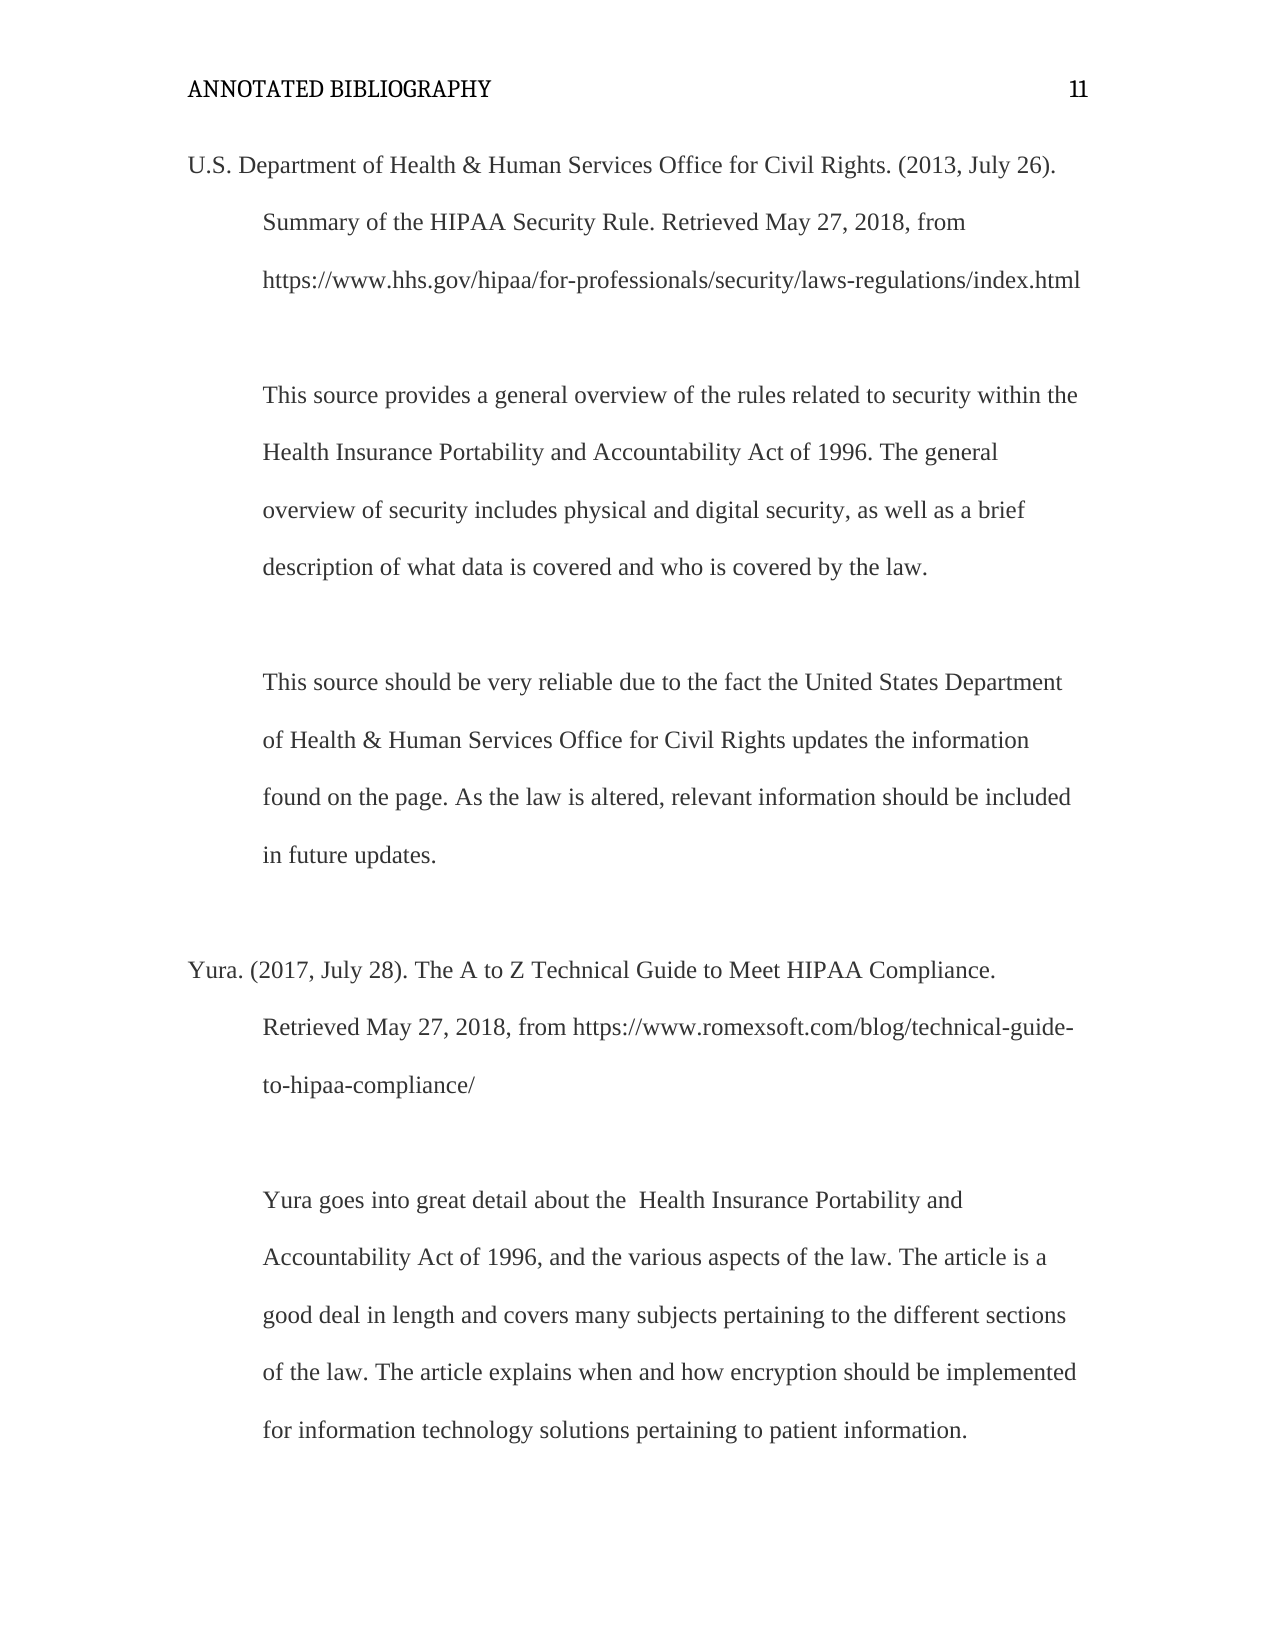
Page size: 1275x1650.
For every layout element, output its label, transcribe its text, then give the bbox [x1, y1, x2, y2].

text Yura. (2017, July 28). The A to Z Technical Guide to Meet HIPAA Compliance. Retrieved May 27, 2018, from https://www.romexsoft.com/blog/technical-guide-to-hipaa-compliance/ [187, 955, 1087, 1099]
text Yura goes into great detail about the Health Insurance Portability and Accountability Act of 1996, and the various aspects of the law. The article is a good deal in length and covers many subjects pertaining to the different sections of the law. The article explains when and how encryption should be implemented for information technology solutions pertaining to patient information. [187, 1185, 1087, 1444]
text U.S. Department of Health & Human Services Office for Civil Rights. (2013, July 26). Summary of the HIPAA Security Rule. Retrieved May 27, 2018, from https://www.hhs.gov/hipaa/for-professionals/security/laws-regulations/index.html [187, 150, 1087, 294]
text This source provides a general overview of the rules related to security within the Health Insurance Portability and Accountability Act of 1996. The general overview of security includes physical and digital security, as well as a brief description of what data is covered and who is covered by the law. [187, 380, 1087, 581]
text This source should be very reliable due to the fact the United States Department of Health & Human Services Office for Civil Rights updates the information found on the page. As the law is altered, relevant information should be included in future updates. [187, 667, 1087, 869]
